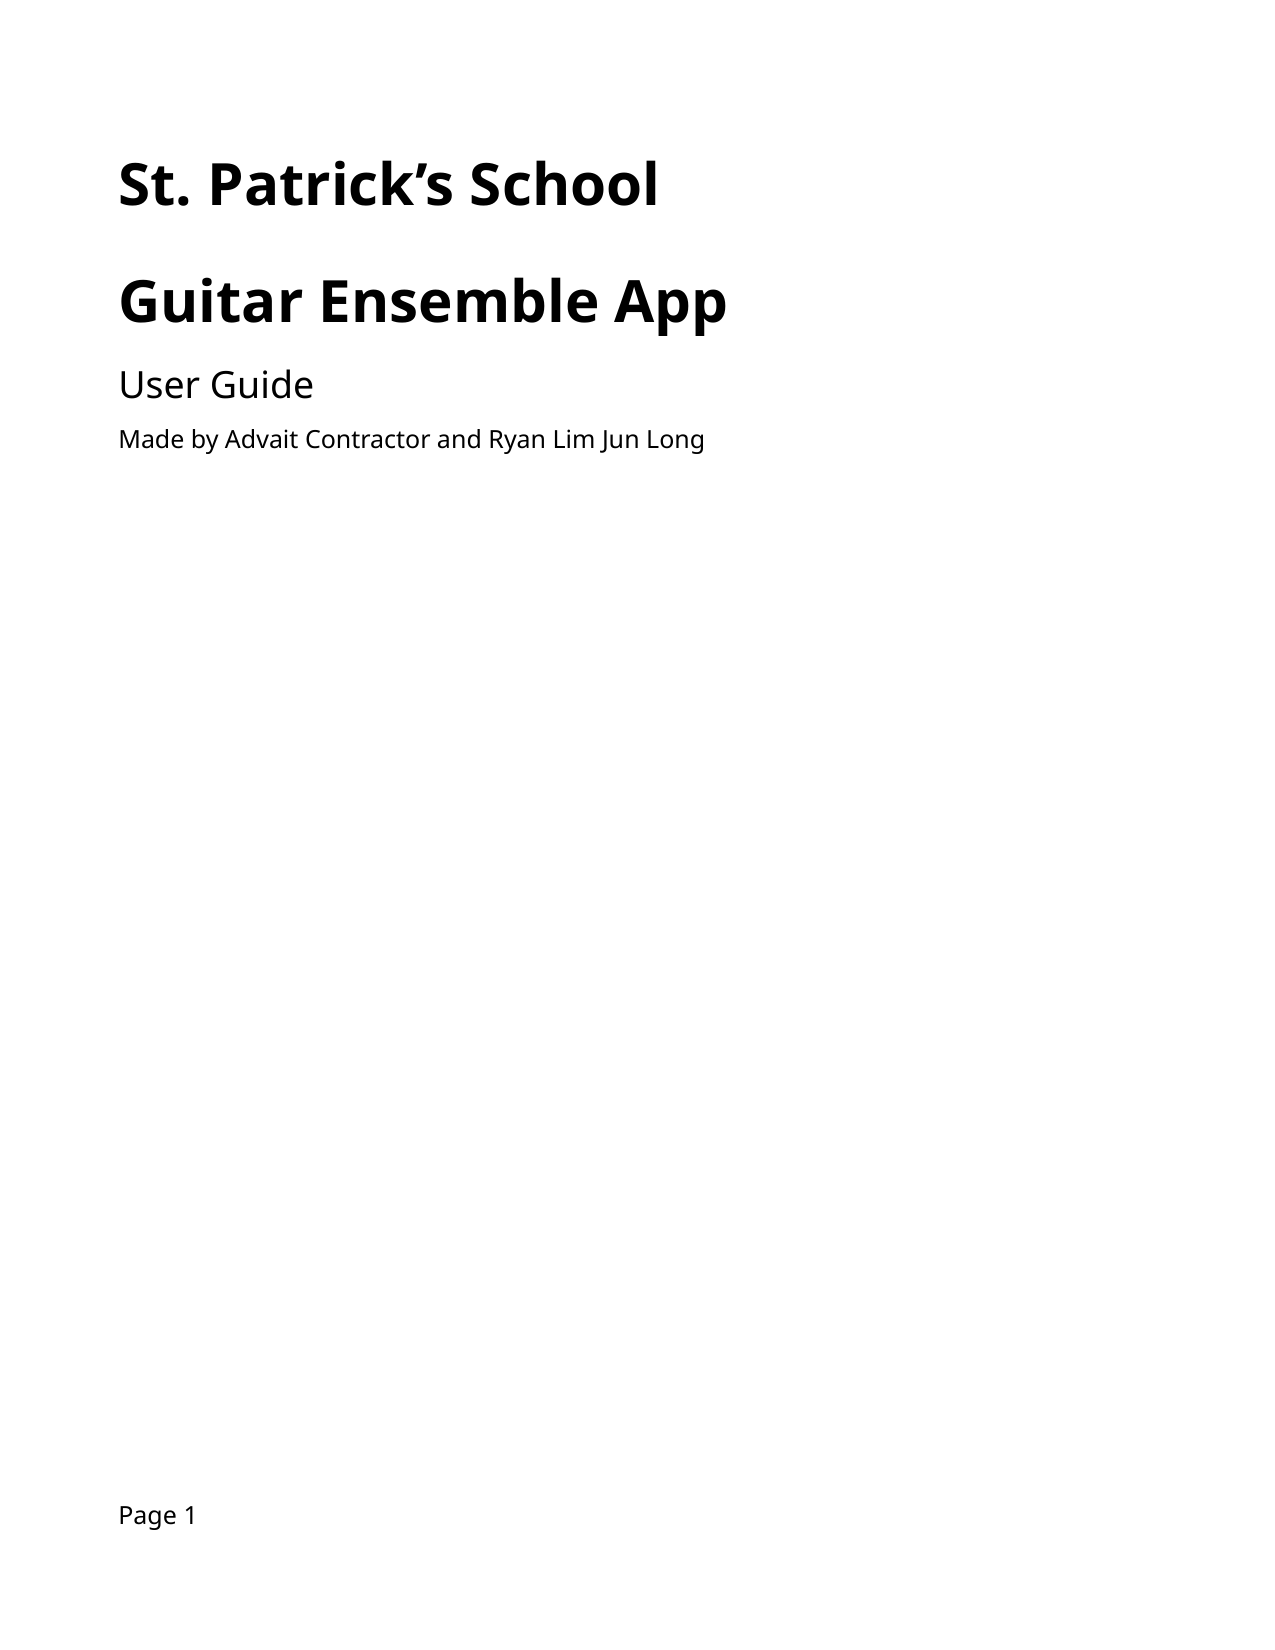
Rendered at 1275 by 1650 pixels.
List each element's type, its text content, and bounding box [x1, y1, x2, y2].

title Guitar Ensemble App [118, 260, 1157, 339]
text Made by Advait Contractor and Ryan Lim Jun Long [118, 422, 1157, 456]
title St. Patrick’s School [118, 143, 1157, 223]
subtitle User Guide [118, 358, 1157, 409]
